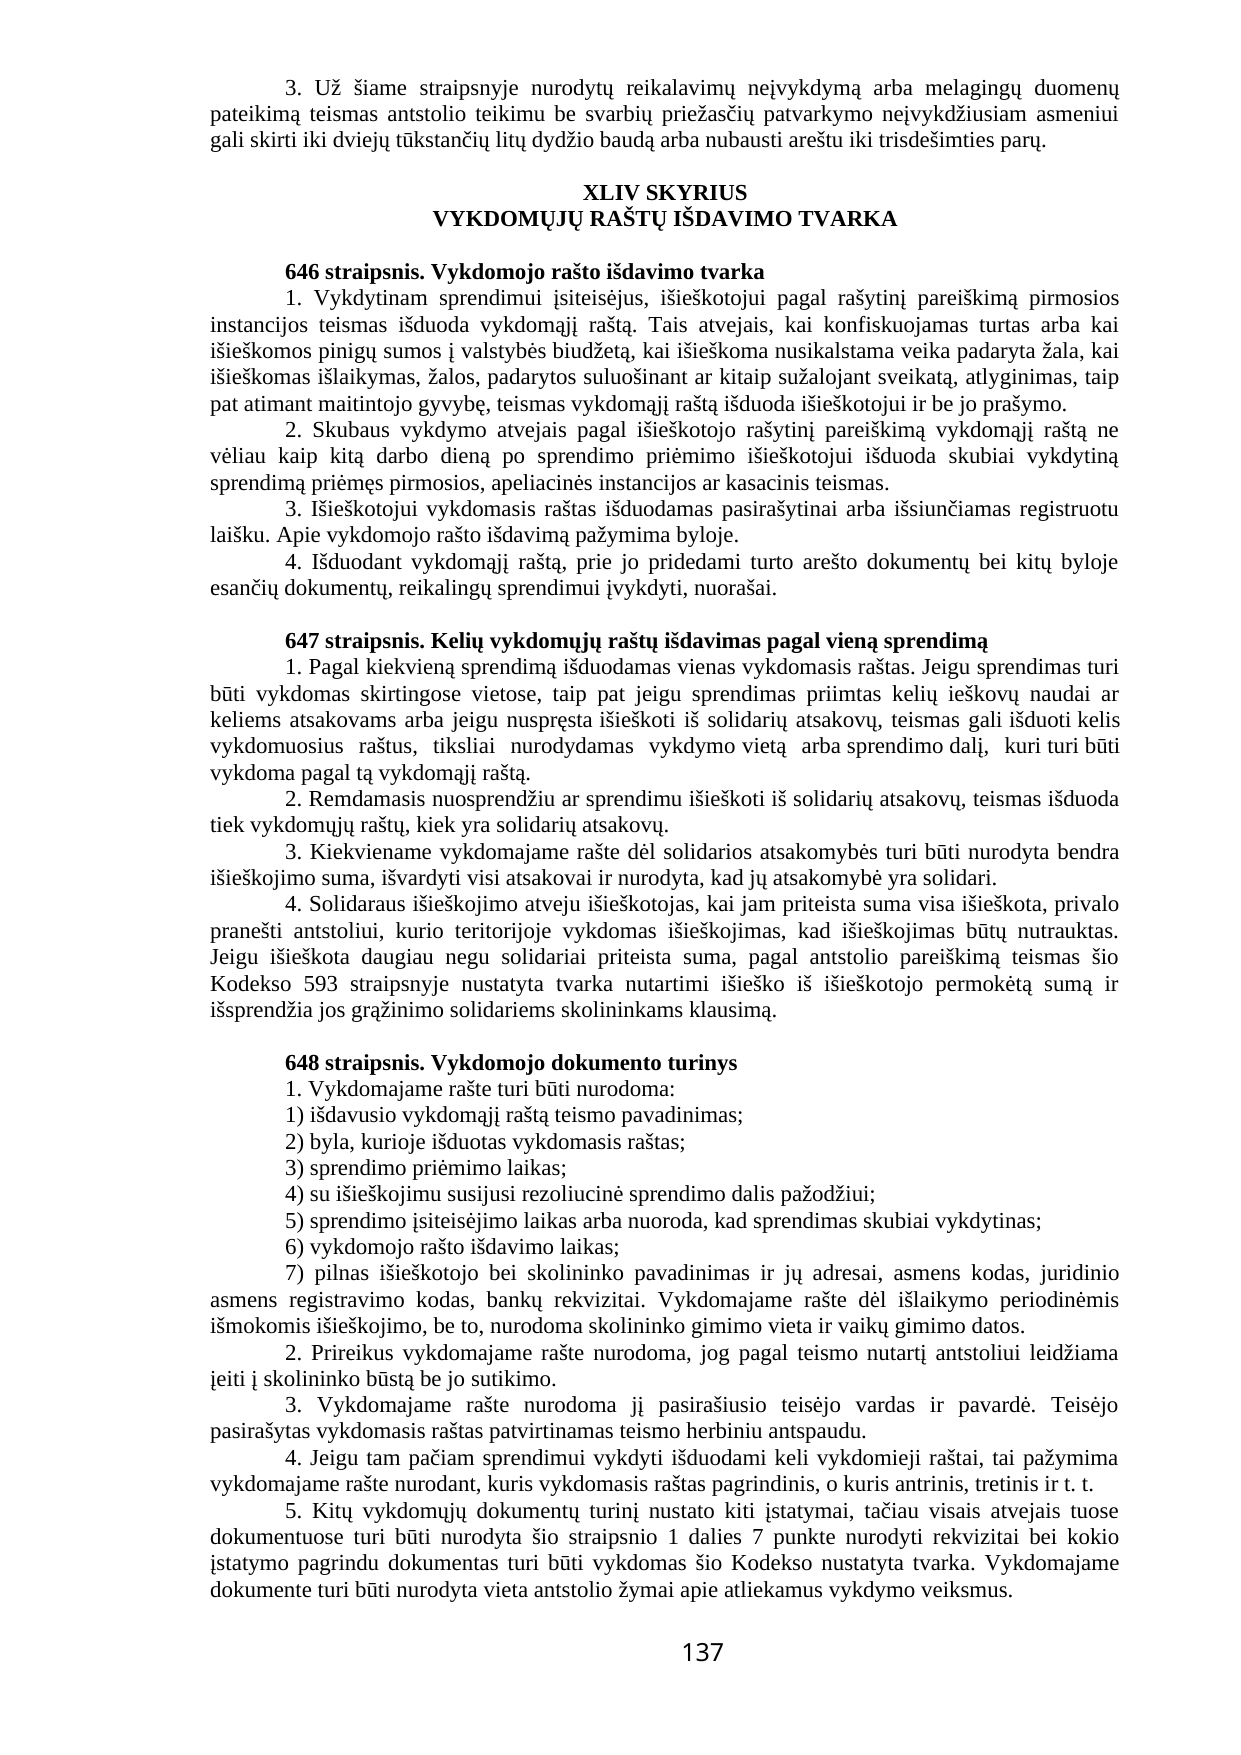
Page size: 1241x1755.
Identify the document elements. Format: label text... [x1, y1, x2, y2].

text 647 straipsnis. Kelių vykdomųjų raštų išdavimas pagal vieną sprendimą [210, 627, 1120, 653]
text 648 straipsnis. Vykdomojo dokumento turinys [210, 1049, 1120, 1075]
text 4) su išieškojimu susijusi rezoliucinė sprendimo dalis pažodžiui; [210, 1180, 1120, 1207]
text 4. Jeigu tam pačiam sprendimui vykdyti išduodami keli vykdomieji raštai, tai pažymima vykdomajame rašte nurodant, kuris vykdomasis raštas pagrindinis, o kuris antrinis, tretinis ir t. t. [210, 1444, 1120, 1497]
text 5. Kitų vykdomųjų dokumentų turinį nustato kiti įstatymai, tačiau visais atvejais tuose dokumentuose turi būti nurodyta šio straipsnio 1 dalies 7 punkte nurodyti rekvizitai bei kokio įstatymo pagrindu dokumentas turi būti vykdomas šio Kodekso nustatyta tvarka. Vykdomajame dokumente turi būti nurodyta vieta antstolio žymai apie atliekamus vykdymo veiksmus. [210, 1497, 1120, 1602]
text 3. Vykdomajame rašte nurodoma jį pasirašiusio teisėjo vardas ir pavardė. Teisėjo pasirašytas vykdomasis raštas patvirtinamas teismo herbiniu antspaudu. [210, 1391, 1120, 1444]
text 6) vykdomojo rašto išdavimo laikas; [210, 1233, 1120, 1259]
text 2) byla, kurioje išduotas vykdomasis raštas; [210, 1128, 1120, 1154]
text 3. Išieškotojui vykdomasis raštas išduodamas pasirašytinai arba išsiunčiamas registruotu laišku. Apie vykdomojo rašto išdavimą pažymima byloje. [210, 495, 1120, 548]
text 5) sprendimo įsiteisėjimo laikas arba nuoroda, kad sprendimas skubiai vykdytinas; [210, 1207, 1120, 1233]
text 4. Išduodant vykdomąjį raštą, prie jo pridedami turto arešto dokumentų bei kitų byloje esančių dokumentų, reikalingų sprendimui įvykdyti, nuorašai. [210, 548, 1120, 601]
text 2. Skubaus vykdymo atvejais pagal išieškotojo rašytinį pareiškimą vykdomąjį raštą ne vėliau kaip kitą darbo dieną po sprendimo priėmimo išieškotojui išduoda skubiai vykdytiną sprendimą priėmęs pirmosios, apeliacinės instancijos ar kasacinis teismas. [210, 416, 1120, 495]
text 1. Pagal kiekvieną sprendimą išduodamas vienas vykdomasis raštas. Jeigu sprendimas turi būti vykdomas skirtingose vietose, taip pat jeigu sprendimas priimtas kelių ieškovų naudai ar keliems atsakovams arba jeigu nuspręsta išieškoti iš solidarių atsakovų, teismas gali išduoti kelis vykdomuosius raštus, tiksliai nurodydamas vykdymo vietą arba sprendimo dalį, kuri turi būti vykdoma pagal tą vykdomąjį raštą. [210, 653, 1120, 785]
text 1. Vykdytinam sprendimui įsiteisėjus, išieškotojui pagal rašytinį pareiškimą pirmosios instancijos teismas išduoda vykdomąjį raštą. Tais atvejais, kai konfiskuojamas turtas arba kai išieškomos pinigų sumos į valstybės biudžetą, kai išieškoma nusikalstama veika padaryta žala, kai išieškomas išlaikymas, žalos, padarytos suluošinant ar kitaip sužalojant sveikatą, atlyginimas, taip pat atimant maitintojo gyvybę, teismas vykdomąjį raštą išduoda išieškotojui ir be jo prašymo. [210, 284, 1120, 416]
text 3) sprendimo priėmimo laikas; [210, 1154, 1120, 1180]
text 3. Už šiame straipsnyje nurodytų reikalavimų neįvykdymą arba melagingų duomenų pateikimą teismas antstolio teikimu be svarbių priežasčių patvarkymo neįvykdžiusiam asmeniui gali skirti iki dviejų tūkstančių litų dydžio baudą arba nubausti areštu iki trisdešimties parų. [210, 73, 1120, 153]
text 646 straipsnis. Vykdomojo rašto išdavimo tvarka [210, 258, 1120, 284]
subtitle XLIV SKYRIUS [210, 179, 1120, 205]
subtitle VYKDOMŲJŲ RAŠTŲ IŠDAVIMO TVARKA [210, 205, 1120, 232]
text 3. Kiekviename vykdomajame rašte dėl solidarios atsakomybės turi būti nurodyta bendra išieškojimo suma, išvardyti visi atsakovai ir nurodyta, kad jų atsakomybė yra solidari. [210, 838, 1120, 891]
text 1) išdavusio vykdomąjį raštą teismo pavadinimas; [210, 1101, 1120, 1128]
text 2. Prireikus vykdomajame rašte nurodoma, jog pagal teismo nutartį antstoliui leidžiama įeiti į skolininko būstą be jo sutikimo. [210, 1338, 1120, 1391]
text 7) pilnas išieškotojo bei skolininko pavadinimas ir jų adresai, asmens kodas, juridinio asmens registravimo kodas, bankų rekvizitai. Vykdomajame rašte dėl išlaikymo periodinėmis išmokomis išieškojimo, be to, nurodoma skolininko gimimo vieta ir vaikų gimimo datos. [210, 1259, 1120, 1338]
text 4. Solidaraus išieškojimo atveju išieškotojas, kai jam priteista suma visa išieškota, privalo pranešti antstoliui, kurio teritorijoje vykdomas išieškojimas, kad išieškojimas būtų nutrauktas. Jeigu išieškota daugiau negu solidariai priteista suma, pagal antstolio pareiškimą teismas šio Kodekso 593 straipsnyje nustatyta tvarka nutartimi išieško iš išieškotojo permokėtą sumą ir išsprendžia jos grąžinimo solidariems skolininkams klausimą. [210, 891, 1120, 1022]
text 2. Remdamasis nuosprendžiu ar sprendimu išieškoti iš solidarių atsakovų, teismas išduoda tiek vykdomųjų raštų, kiek yra solidarių atsakovų. [210, 785, 1120, 838]
text 1. Vykdomajame rašte turi būti nurodoma: [210, 1075, 1120, 1101]
